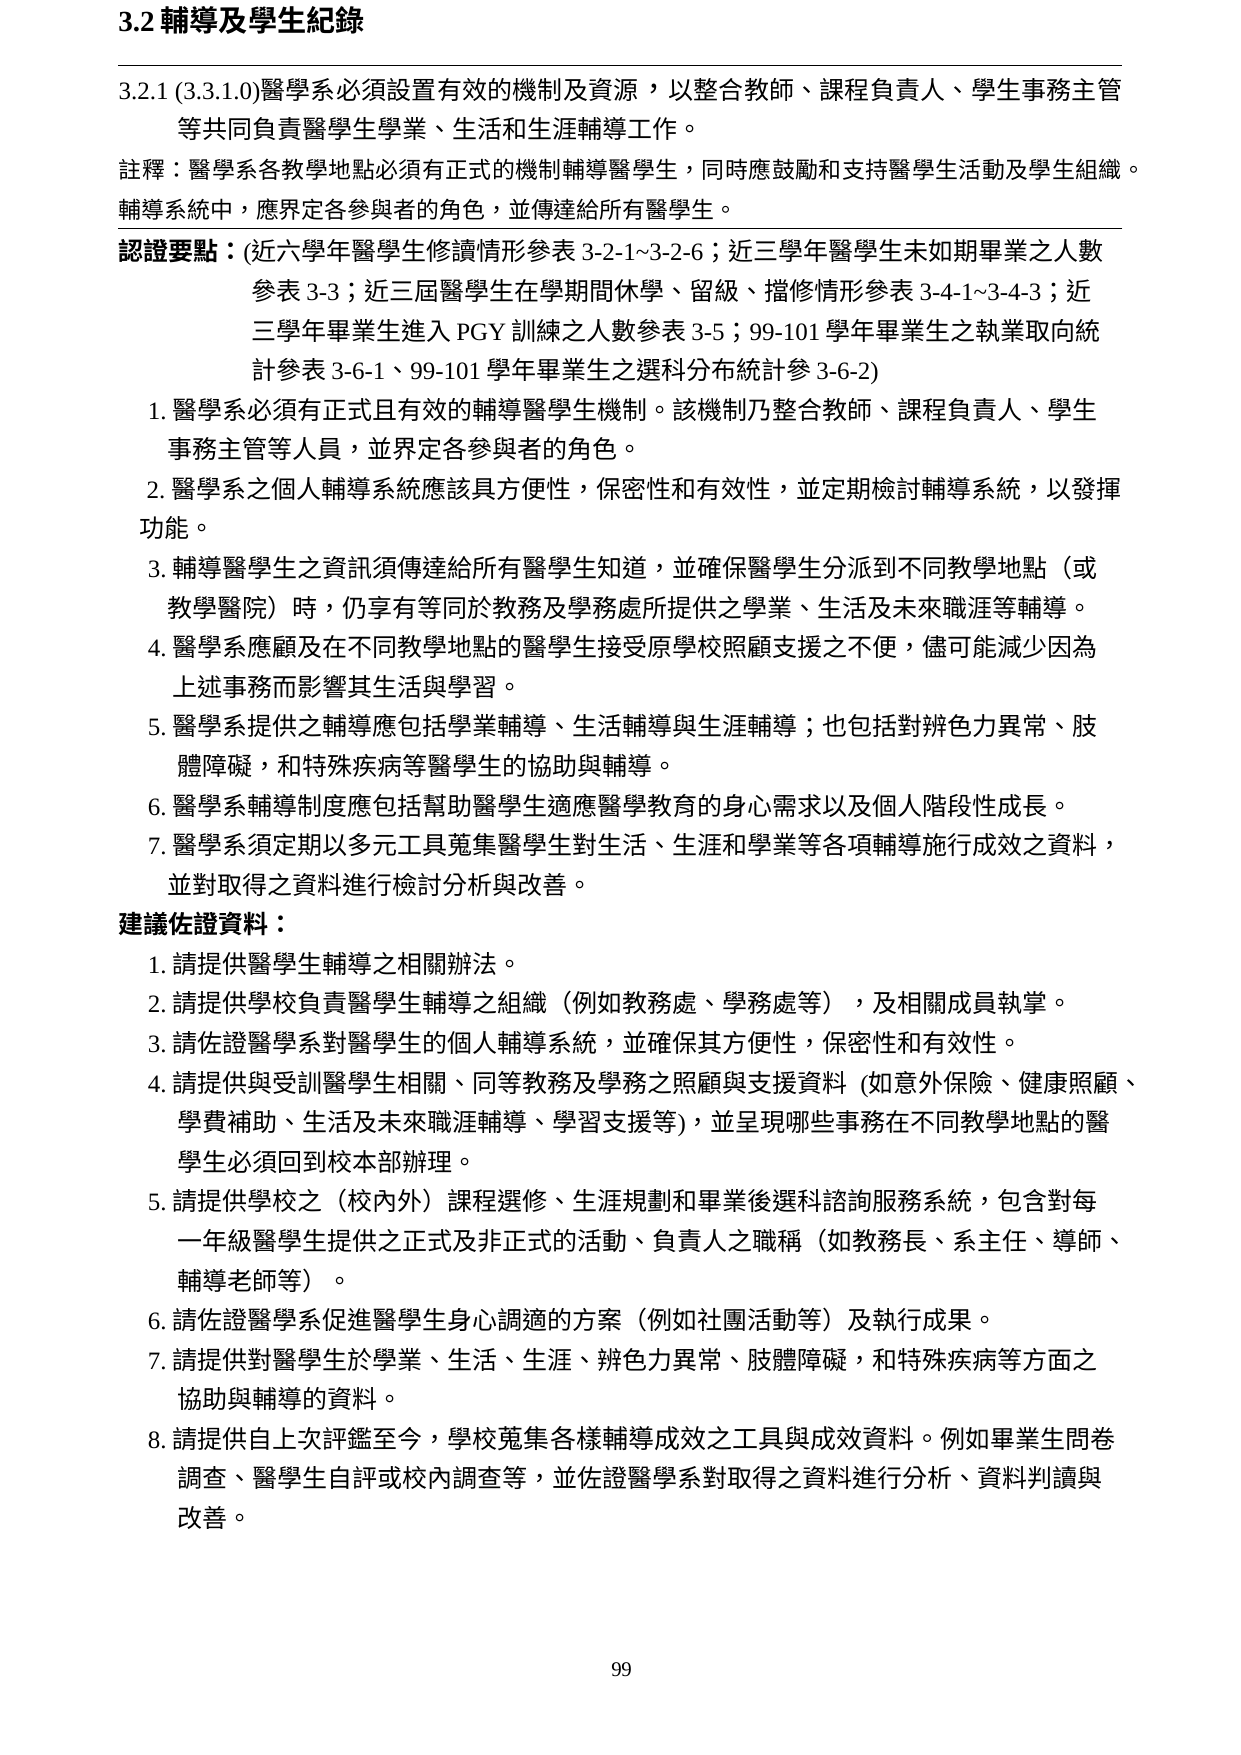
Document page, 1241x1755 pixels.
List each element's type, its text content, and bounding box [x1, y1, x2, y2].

list 醫學系輔導制度應包括幫助醫學生適應醫學教育的身心需求以及個人階段性成長。 [148, 783, 1122, 823]
list 醫學系應顧及在不同教學地點的醫學生接受原學校照顧支援之不便，儘可能減少因為上述事務而影響其生活與學習。 [148, 625, 1122, 704]
list 醫學系必須有正式且有效的輔導醫學生機制。該機制乃整合教師、課程負責人、學生事務主管等人員，並界定各參與者的角色。 [148, 387, 1122, 467]
text 功能。 [114, 506, 1122, 546]
text 建議佐證資料： [118, 902, 1111, 942]
list 醫學系須定期以多元工具蒐集醫學生對生活、生涯和學業等各項輔導施行成效之資料，並對取得之資料進行檢討分析與改善。 [148, 823, 1122, 902]
list 請提供對醫學生於學業、生活、生涯、辨色力異常、肢體障礙，和特殊疾病等方面之協助與輔導的資料。 [148, 1337, 1122, 1417]
text 3.2.1 (3.3.1.0)醫學系必須設置有效的機制及資源，以整合教師、課程負責人、學生事務主管等共同負責醫學生學業、生活和生涯輔導工作。 [118, 66, 1122, 147]
list 醫學系之個人輔導系統應該具方便性，保密性和有效性，並定期檢討輔導系統，以發揮 [146, 467, 1122, 506]
list 請提供自上次評鑑至今，學校蒐集各樣輔導成效之工具與成效資料。例如畢業生問卷調查、醫學生自評或校內調查等，並佐證醫學系對取得之資料進行分析、資料判讀與改善。 [148, 1417, 1122, 1535]
subtitle 3.2輔導及學生紀錄 [118, 0, 1122, 39]
list 請佐證醫學系對醫學生的個人輔導系統，並確保其方便性，保密性和有效性。 [148, 1021, 1122, 1060]
list 輔導醫學生之資訊須傳達給所有醫學生知道，並確保醫學生分派到不同教學地點（或教學醫院）時，仍享有等同於教務及學務處所提供之學業、生活及未來職涯等輔導。 [148, 546, 1122, 625]
list 請提供醫學生輔導之相關辦法。 [148, 942, 1122, 981]
list 請提供學校之（校內外）課程選修、生涯規劃和畢業後選科諮詢服務系統，包含對每一年級醫學生提供之正式及非正式的活動、負責人之職稱（如教務長、系主任、導師、輔導老師等）。 [148, 1179, 1122, 1298]
list 請提供學校負責醫學生輔導之組織（例如教務處、學務處等），及相關成員執掌。 [148, 981, 1122, 1021]
text 註釋：醫學系各教學地點必須有正式的機制輔導醫學生，同時應鼓勵和支持醫學生活動及學生組織。輔導系統中，應界定各參與者的角色，並傳達給所有醫學生。 [118, 147, 1122, 228]
list 請提供與受訓醫學生相關、同等教務及學務之照顧與支援資料 (如意外保險、健康照顧、學費補助、生活及未來職涯輔導、學習支援等)，並呈現哪些事務在不同教學地點的醫學生必須回到校本部辦理。 [148, 1060, 1122, 1179]
text 認證要點：(近六學年醫學生修讀情形參表3-2-1~3-2-6；近三學年醫學生未如期畢業之人數參表3-3；近三屆醫學生在學期間休學、留級、擋修情形參表3-4-1~3-4-3；近三學年畢業生進入PGY訓練之人數參表3-5；99-101學年畢業生之執業取向統計參表3-6-1、99-101學年畢業生之選科分布統計參3-6-2) [118, 229, 1111, 387]
list 醫學系提供之輔導應包括學業輔導、生活輔導與生涯輔導；也包括對辨色力異常、肢體障礙，和特殊疾病等醫學生的協助與輔導。 [148, 704, 1122, 783]
list 請佐證醫學系促進醫學生身心調適的方案（例如社團活動等）及執行成果。 [148, 1298, 1122, 1337]
